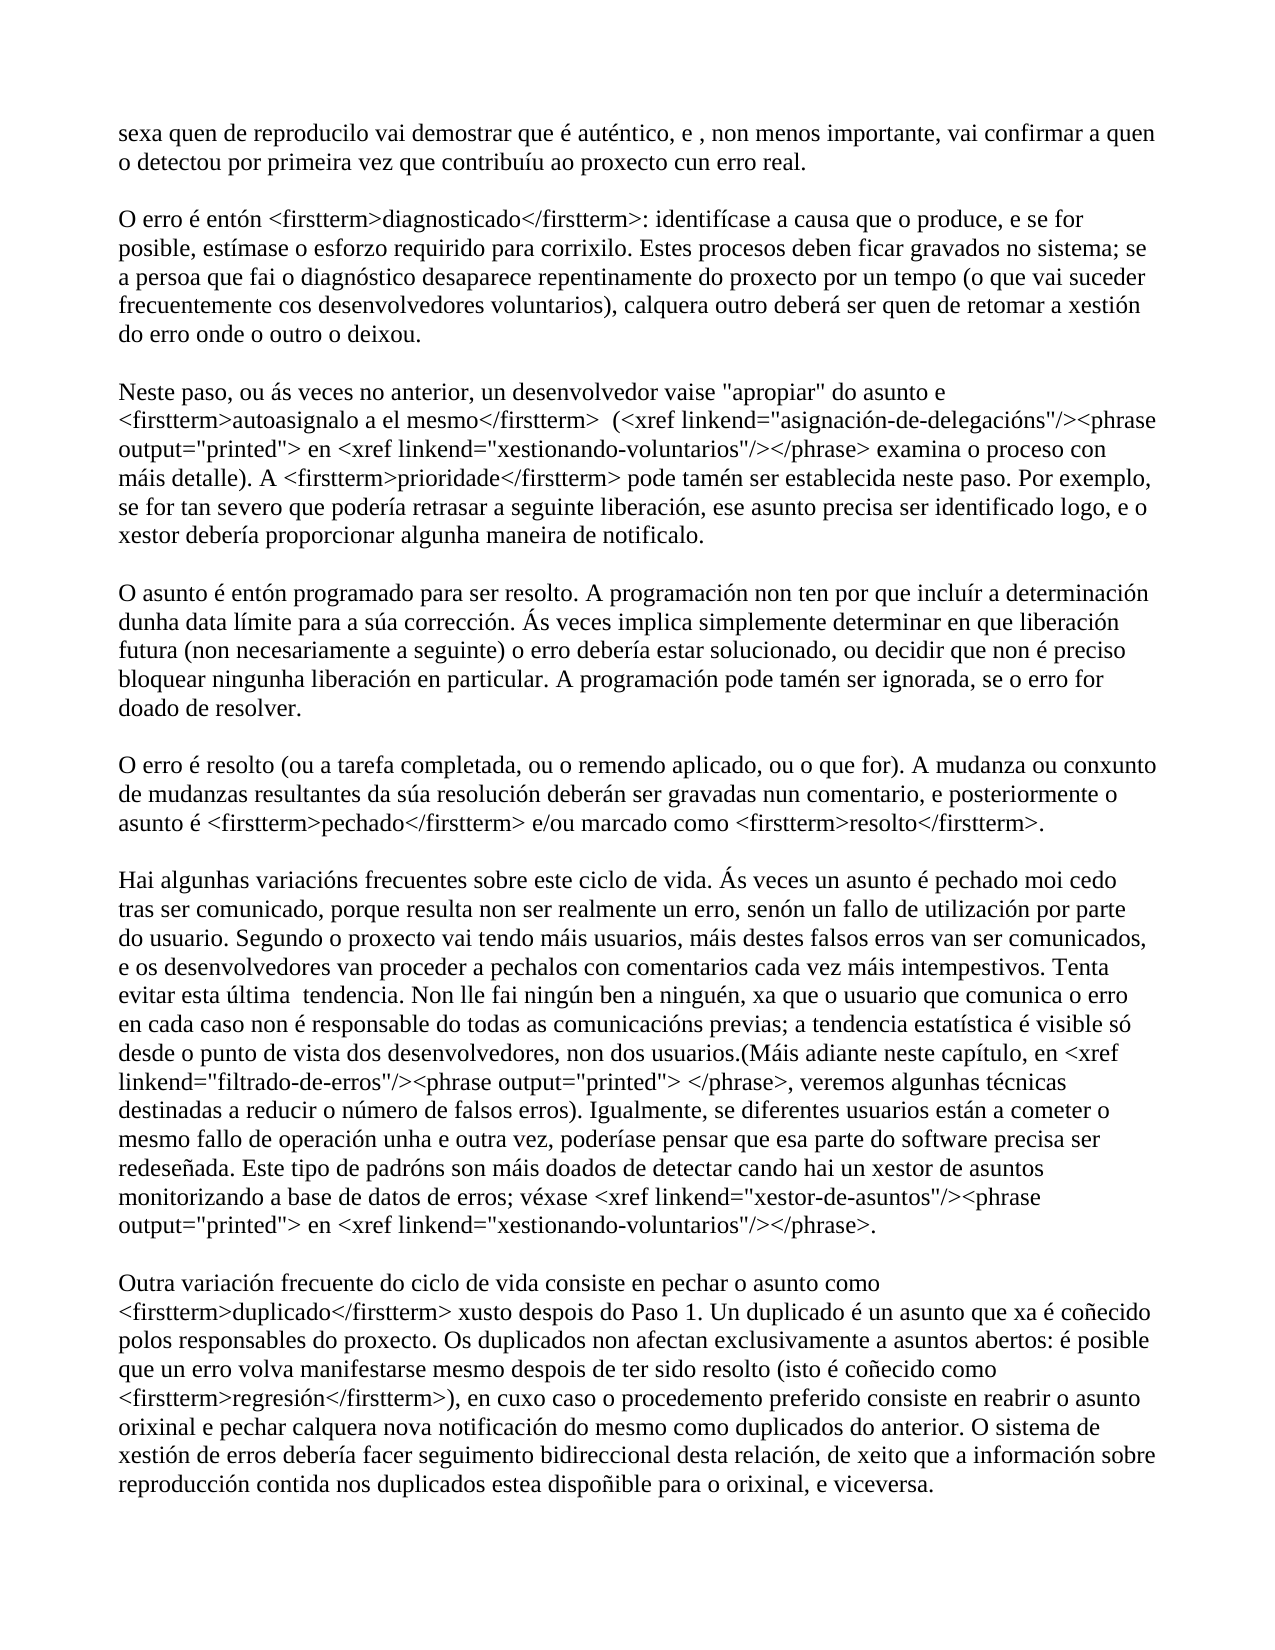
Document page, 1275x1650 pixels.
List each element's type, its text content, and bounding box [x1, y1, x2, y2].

text Outra variación frecuente do ciclo de vida consiste en pechar o asunto como <firstterm>duplicado</firstterm> xusto despois do Paso 1. Un duplicado é un asunto que xa é coñecido polos responsables do proxecto. Os duplicados non afectan exclusivamente a asuntos abertos: é posible que un erro volva manifestarse mesmo despois de ter sido resolto (isto é coñecido como <firstterm>regresión</firstterm>), en cuxo caso o procedemento preferido consiste en reabrir o asunto orixinal e pechar calquera nova notificación do mesmo como duplicados do anterior. O sistema de xestión de erros debería facer seguimento bidireccional desta relación, de xeito que a información sobre reproducción contida nos duplicados estea dispoñible para o orixinal, e viceversa. [118, 1268, 1157, 1498]
text sexa quen de reproducilo vai demostrar que é auténtico, e , non menos importante, vai confirmar a quen o detectou por primeira vez que contribuíu ao proxecto cun erro real. [118, 118, 1157, 176]
text O asunto é entón programado para ser resolto. A programación non ten por que incluír a determinación dunha data límite para a súa corrección. Ás veces implica simplemente determinar en que liberación futura (non necesariamente a seguinte) o erro debería estar solucionado, ou decidir que non é preciso bloquear ningunha liberación en particular. A programación pode tamén ser ignorada, se o erro for doado de resolver. [118, 578, 1157, 722]
text O erro é resolto (ou a tarefa completada, ou o remendo aplicado, ou o que for). A mudanza ou conxunto de mudanzas resultantes da súa resolución deberán ser gravadas nun comentario, e posteriormente o asunto é <firstterm>pechado</firstterm> e/ou marcado como <firstterm>resolto</firstterm>. [118, 751, 1157, 837]
text Hai algunhas variacións frecuentes sobre este ciclo de vida. Ás veces un asunto é pechado moi cedo tras ser comunicado, porque resulta non ser realmente un erro, senón un fallo de utilización por parte do usuario. Segundo o proxecto vai tendo máis usuarios, máis destes falsos erros van ser comunicados, e os desenvolvedores van proceder a pechalos con comentarios cada vez máis intempestivos. Tenta evitar esta última tendencia. Non lle fai ningún ben a ninguén, xa que o usuario que comunica o erro en cada caso non é responsable do todas as comunicacións previas; a tendencia estatística é visible só desde o punto de vista dos desenvolvedores, non dos usuarios.(Máis adiante neste capítulo, en <xref linkend="filtrado-de-erros"/><phrase output="printed"> </phrase>, veremos algunhas técnicas destinadas a reducir o número de falsos erros). Igualmente, se diferentes usuarios están a cometer o mesmo fallo de operación unha e outra vez, poderíase pensar que esa parte do software precisa ser redeseñada. Este tipo de padróns son máis doados de detectar cando hai un xestor de asuntos monitorizando a base de datos de erros; véxase <xref linkend="xestor-de-asuntos"/><phrase output="printed"> en <xref linkend="xestionando-voluntarios"/></phrase>. [118, 866, 1157, 1239]
text O erro é entón <firstterm>diagnosticado</firstterm>: identifícase a causa que o produce, e se for posible, estímase o esforzo requirido para corrixilo. Estes procesos deben ficar gravados no sistema; se a persoa que fai o diagnóstico desaparece repentinamente do proxecto por un tempo (o que vai suceder frecuentemente cos desenvolvedores voluntarios), calquera outro deberá ser quen de retomar a xestión do erro onde o outro o deixou. [118, 204, 1157, 348]
text Neste paso, ou ás veces no anterior, un desenvolvedor vaise "apropiar" do asunto e <firstterm>autoasignalo a el mesmo</firstterm> (<xref linkend="asignación-de-delegacións"/><phrase output="printed"> en <xref linkend="xestionando-voluntarios"/></phrase> examina o proceso con máis detalle). A <firstterm>prioridade</firstterm> pode tamén ser establecida neste paso. Por exemplo, se for tan severo que podería retrasar a seguinte liberación, ese asunto precisa ser identificado logo, e o xestor debería proporcionar algunha maneira de notificalo. [118, 377, 1157, 549]
